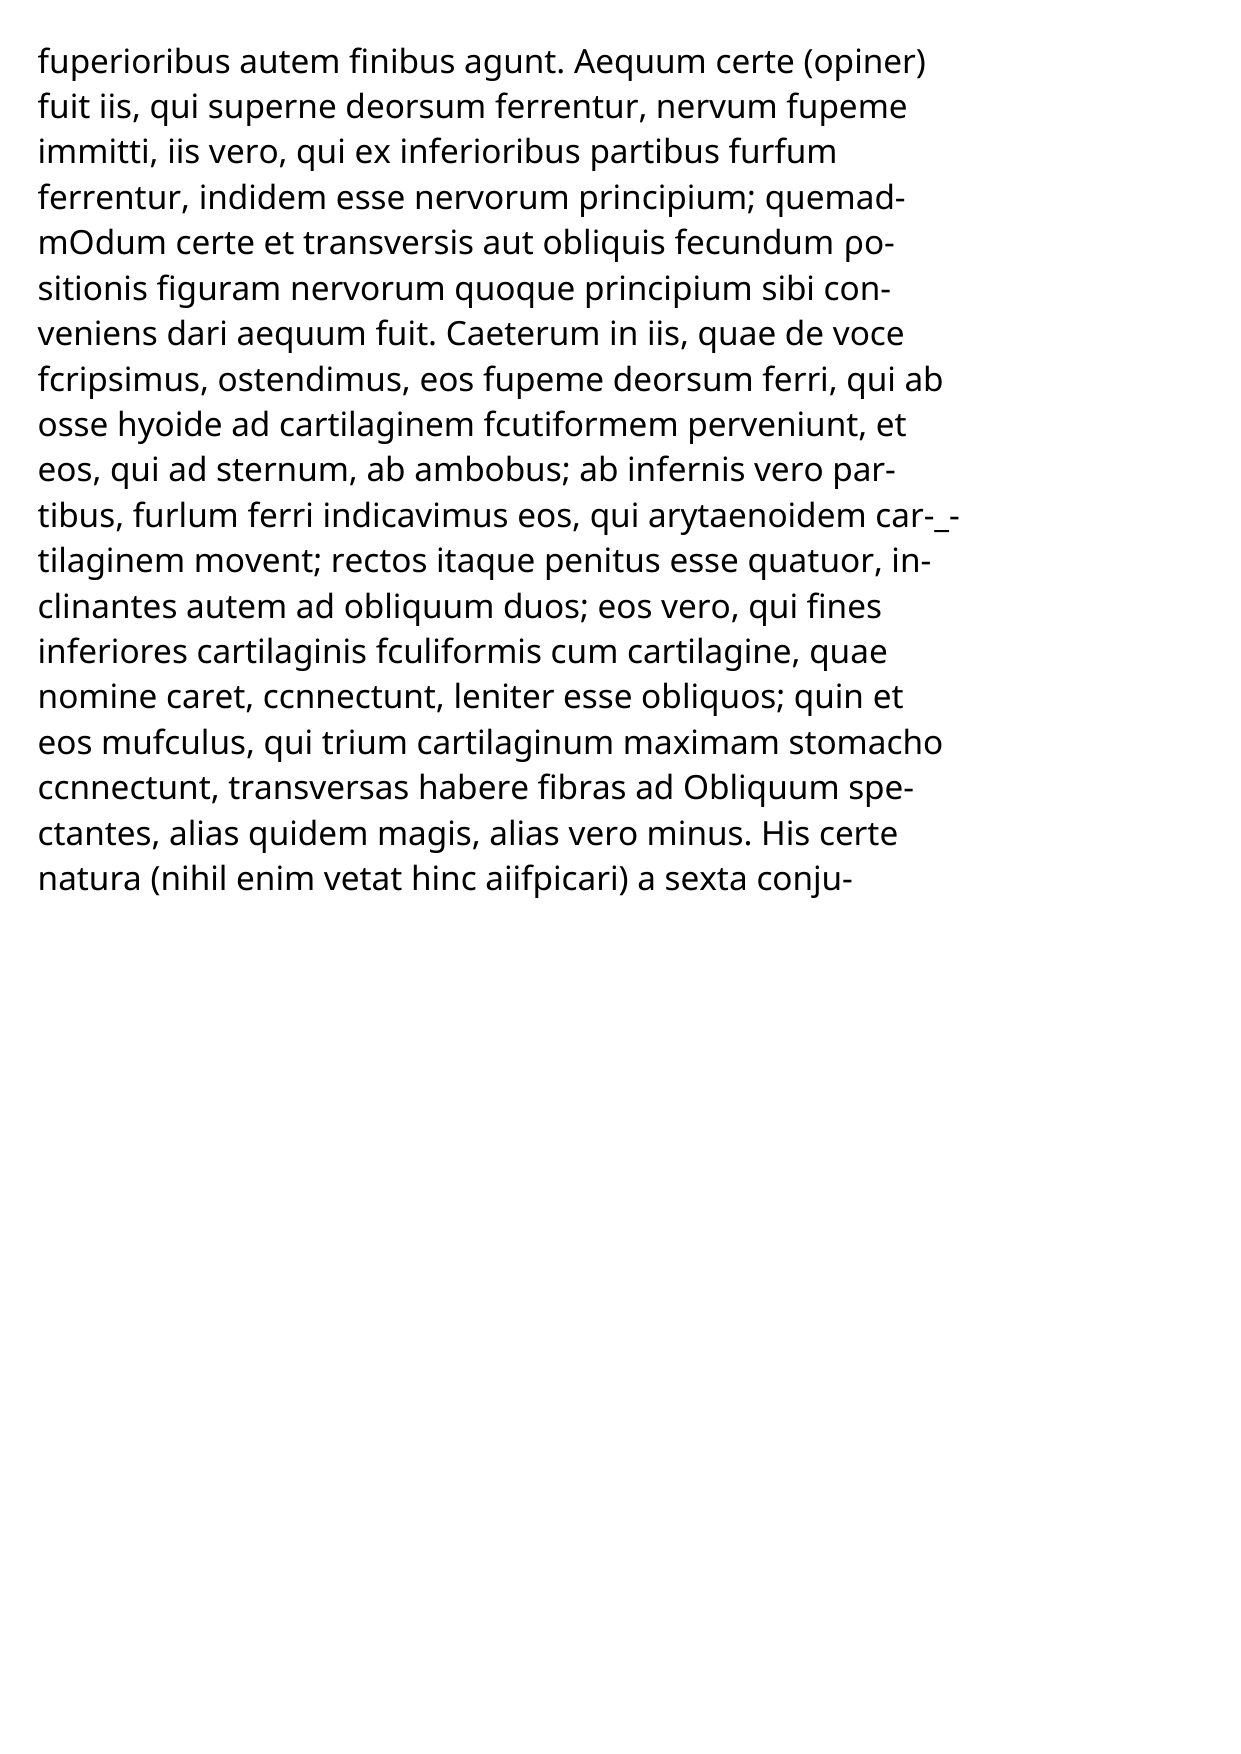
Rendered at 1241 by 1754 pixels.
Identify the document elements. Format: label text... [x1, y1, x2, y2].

text fuperioribus autem finibus agunt. Aequum certe (opiner) fuit iis, qui superne deorsum ferrentur, nervum fupeme immitti, iis vero, qui ex inferioribus partibus furfum ferrentur, indidem esse nervorum principium; quemad- mOdum certe et transversis aut obliquis fecundum ρο- sitionis figuram nervorum quoque principium sibi con- veniens dari aequum fuit. Caeterum in iis, quae de voce fcripsimus, ostendimus, eos fupeme deorsum ferri, qui ab osse hyoide ad cartilaginem fcutiformem perveniunt, et eos, qui ad sternum, ab ambobus; ab infernis vero par- tibus, furlum ferri indicavimus eos, qui arytaenoidem car-_- tilaginem movent; rectos itaque penitus esse quatuor, in- clinantes autem ad obliquum duos; eos vero, qui fines inferiores cartilaginis fculiformis cum cartilagine, quae nomine caret, ccnnectunt, leniter esse obliquos; quin et eos mufculus, qui trium cartilaginum maximam stomacho ccnnectunt, transversas habere fibras ad Obliquum spe- ctantes, alias quidem magis, alias vero minus. His certe natura (nihil enim vetat hinc aiifpicari) a sexta conju- [37, 37, 1203, 900]
